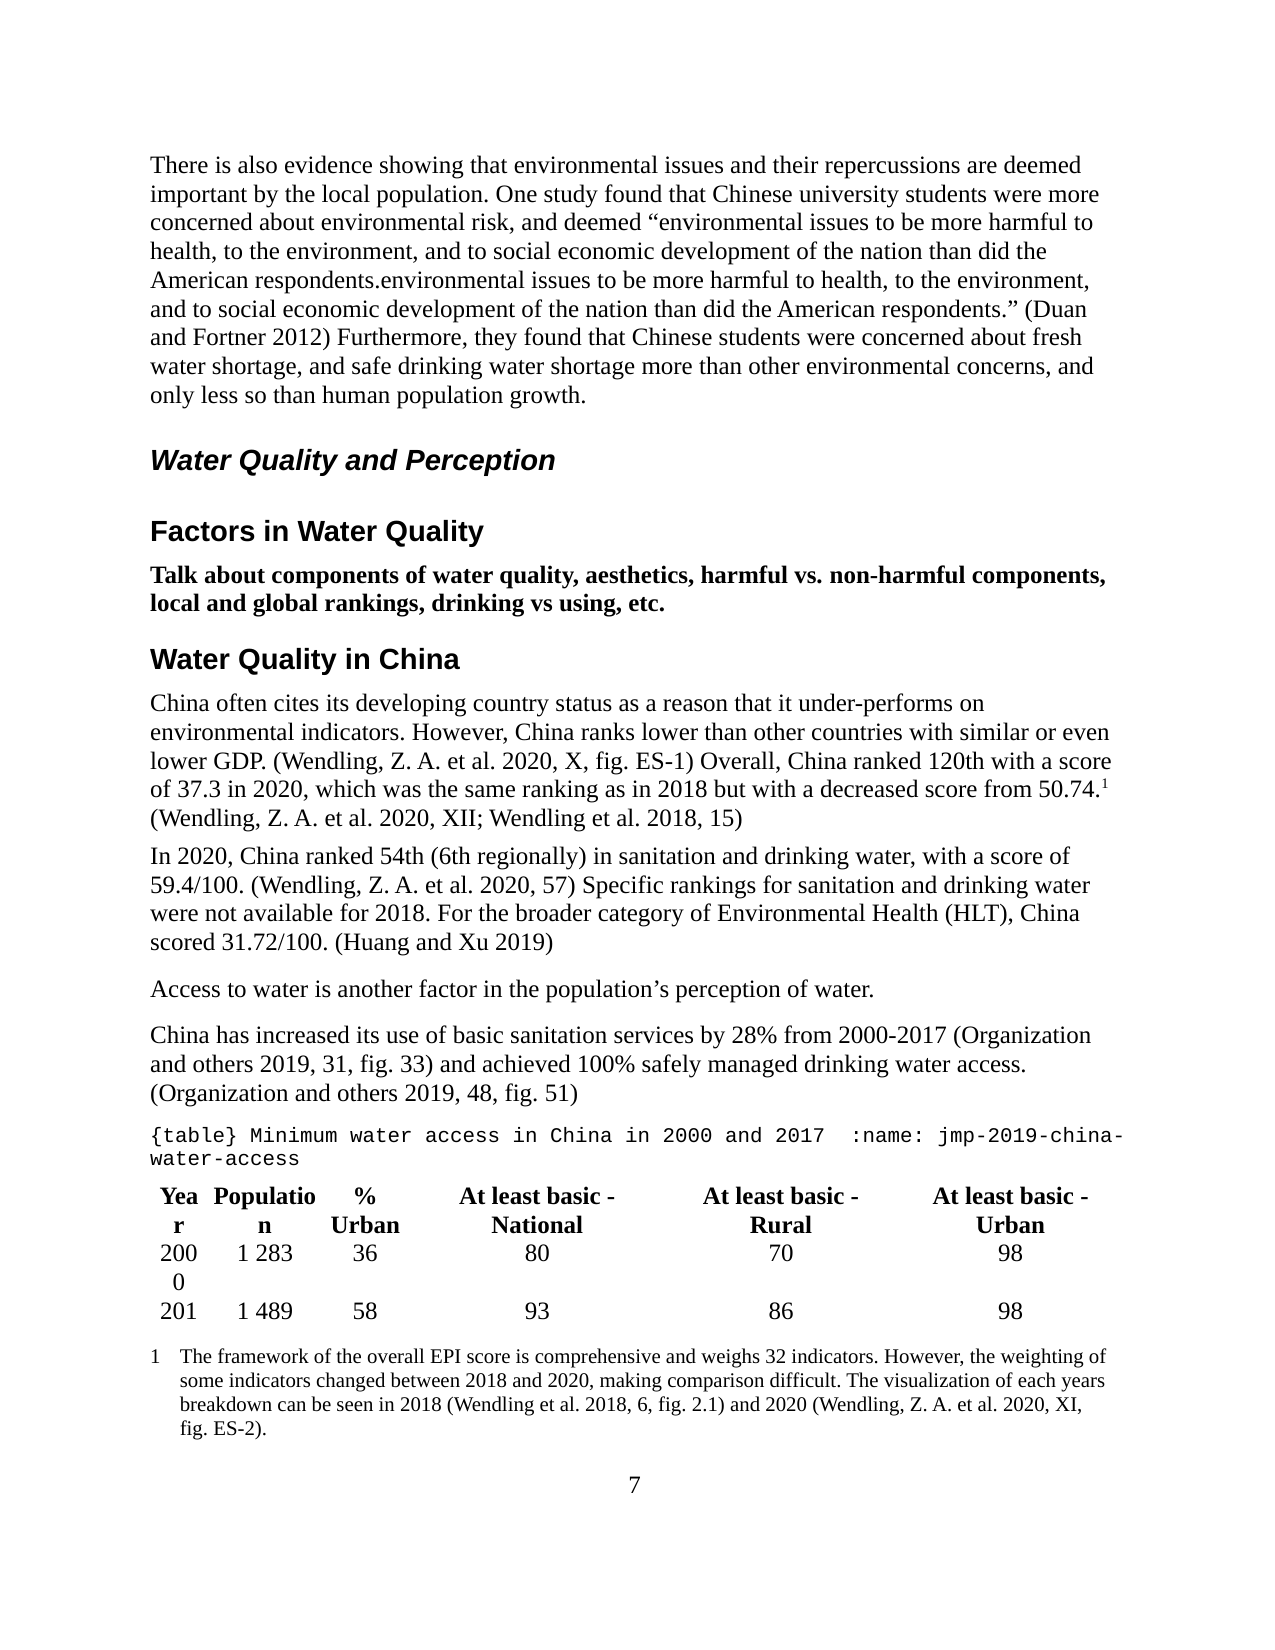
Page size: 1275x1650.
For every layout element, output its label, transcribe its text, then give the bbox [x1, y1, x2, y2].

table_header At least basic - Urban [896, 1181, 1125, 1238]
table_cell 1 283 [207, 1239, 322, 1296]
table_cell 86 [666, 1296, 896, 1325]
table_cell 2000 [150, 1239, 207, 1296]
text Access to water is another factor in the population’s perception of water. [150, 974, 1125, 1003]
table_header Year [150, 1181, 207, 1238]
text China often cites its developing country status as a reason that it under-performs on environmental indicators. However, China ranks lower than other countries with similar or even lower GDP. (Wendling, Z. A. et al. 2020, X, fig. ES-1) Overall, China ranked 120th with a score of 37.3 in 2020, which was the same ranking as in 2018 but with a decreased score from 50.74. (Wendling, Z. A. et al. 2020, XII; Wendling et al. 2018, 15) [150, 688, 1125, 832]
table_header At least basic - Rural [666, 1181, 896, 1238]
table_cell 58 [322, 1296, 408, 1325]
text In 2020, China ranked 54th (6th regionally) in sanitation and drinking water, with a score of 59.4/100. (Wendling, Z. A. et al. 2020, 57) Specific rankings for sanitation and drinking water were not available for 2018. For the broader category of Environmental Health (HLT), China scored 31.72/100. (Huang and Xu 2019) [150, 841, 1125, 956]
table_cell 201 [150, 1296, 207, 1325]
text Talk about components of water quality, aesthetics, harmful vs. non-harmful components, local and global rankings, drinking vs using, etc. [150, 560, 1125, 617]
table_header At least basic - National [408, 1181, 666, 1238]
table_header Population [207, 1181, 322, 1238]
subtitle Water Quality and Perception [150, 443, 1125, 476]
table_cell 80 [408, 1239, 666, 1296]
table_cell 1 489 [207, 1296, 322, 1325]
table_cell 93 [408, 1296, 666, 1325]
table_cell 98 [896, 1239, 1125, 1296]
table_cell 36 [322, 1239, 408, 1296]
subtitle Factors in Water Quality [150, 514, 1125, 547]
table_cell 70 [666, 1239, 896, 1296]
table_header % Urban [322, 1181, 408, 1238]
text The framework of the overall EPI score is comprehensive and weighs 32 indicators. However, the weighting of some indicators changed between 2018 and 2020, making comparison difficult. The visualization of each years breakdown can be seen in 2018 (Wendling et al. 2018, 6, fig. 2.1) and 2020 (Wendling, Z. A. et al. 2020, XI, fig. ES-2). [150, 1344, 1125, 1440]
text China has increased its use of basic sanitation services by 28% from 2000-2017 (Organization and others 2019, 31, fig. 33) and achieved 100% safely managed drinking water access. (Organization and others 2019, 48, fig. 51) [150, 1021, 1125, 1107]
text {table} Minimum water access in China in 2000 and 2017 :name: jmp-2019-china-water-access [150, 1125, 1125, 1172]
text There is also evidence showing that environmental issues and their repercussions are deemed important by the local population. One study found that Chinese university students were more concerned about environmental risk, and deemed “environmental issues to be more harmful to health, to the environment, and to social economic development of the nation than did the American respondents.environmental issues to be more harmful to health, to the environment, and to social economic development of the nation than did the American respondents.” (Duan and Fortner 2012) Furthermore, they found that Chinese students were concerned about fresh water shortage, and safe drinking water shortage more than other environmental concerns, and only less so than human population growth. [150, 150, 1125, 409]
subtitle Water Quality in China [150, 642, 1125, 676]
table_cell 98 [896, 1296, 1125, 1325]
